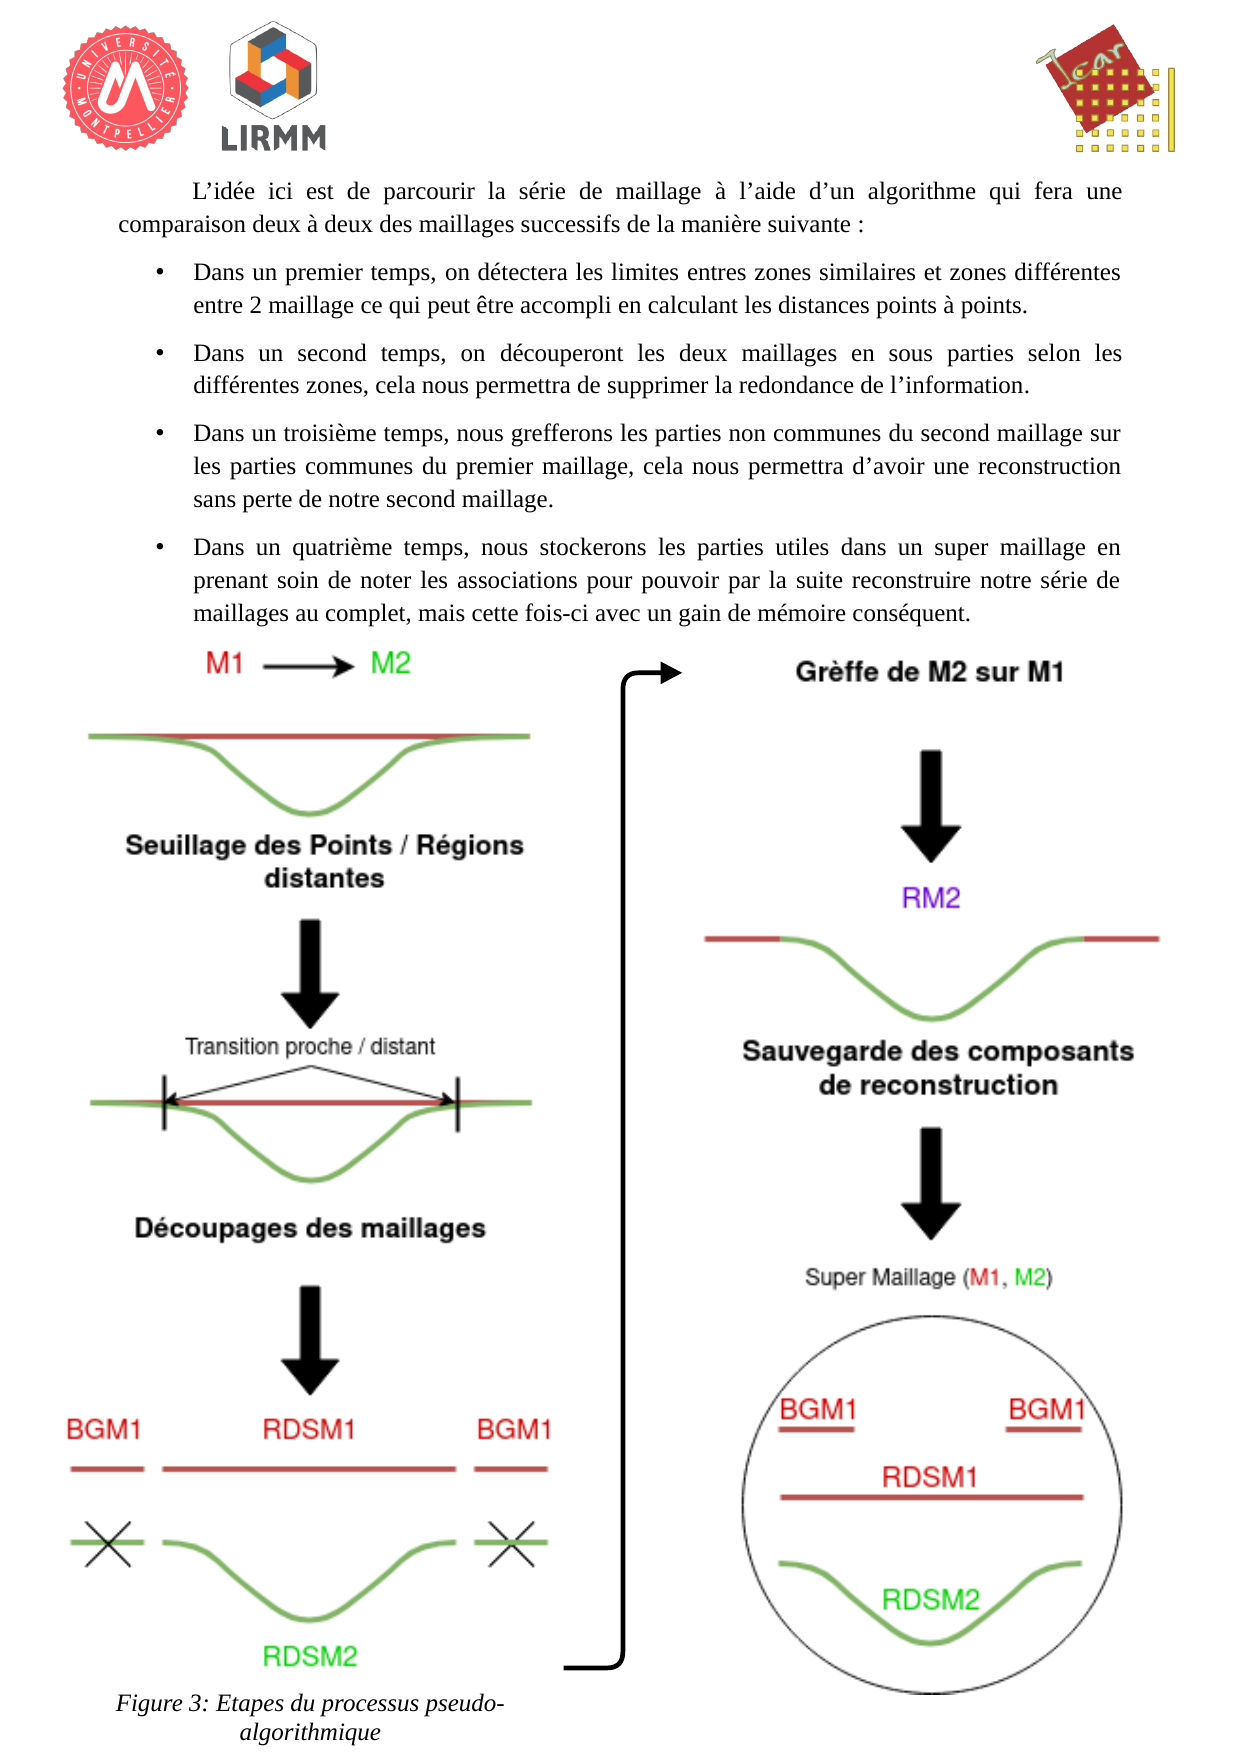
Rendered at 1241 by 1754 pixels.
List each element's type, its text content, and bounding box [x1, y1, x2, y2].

list Dans un second temps, on découperont les deux maillages en sous parties selon les différentes zones, cela nous permettra de supprimer la redondance de l’information. [156, 338, 1122, 399]
picture [1025, 6, 1177, 154]
list Dans un quatrième temps, nous stockerons les parties utiles dans un super maillage en prenant soin de noter les associations pour pouvoir par la suite reconstruire notre série de maillages au complet, mais cette fois-ci avec un gain de mémoire conséquent. [156, 532, 1122, 627]
picture [677, 631, 1188, 1695]
list Dans un troisième temps, nous grefferons les parties non communes du second maillage sur les parties communes du premier maillage, cela nous permettra d’avoir une reconstruction sans perte de notre second maillage. [156, 418, 1122, 513]
list Figure 3: Etapes du processus pseudo-algorithmique [63, 1683, 559, 1746]
text L’idée ici est de parcourir la série de maillage à l’aide d’un algorithme qui fera une comparaison deux à deux des maillages successifs de la manière suivante : [118, 176, 1122, 238]
picture [57, 13, 201, 156]
picture [203, 16, 343, 155]
list [63, 636, 559, 648]
list Dans un premier temps, on détectera les limites entres zones similaires et zones différentes entre 2 maillage ce qui peut être accompli en calculant les distances points à points. [156, 257, 1122, 319]
picture [63, 648, 560, 1683]
